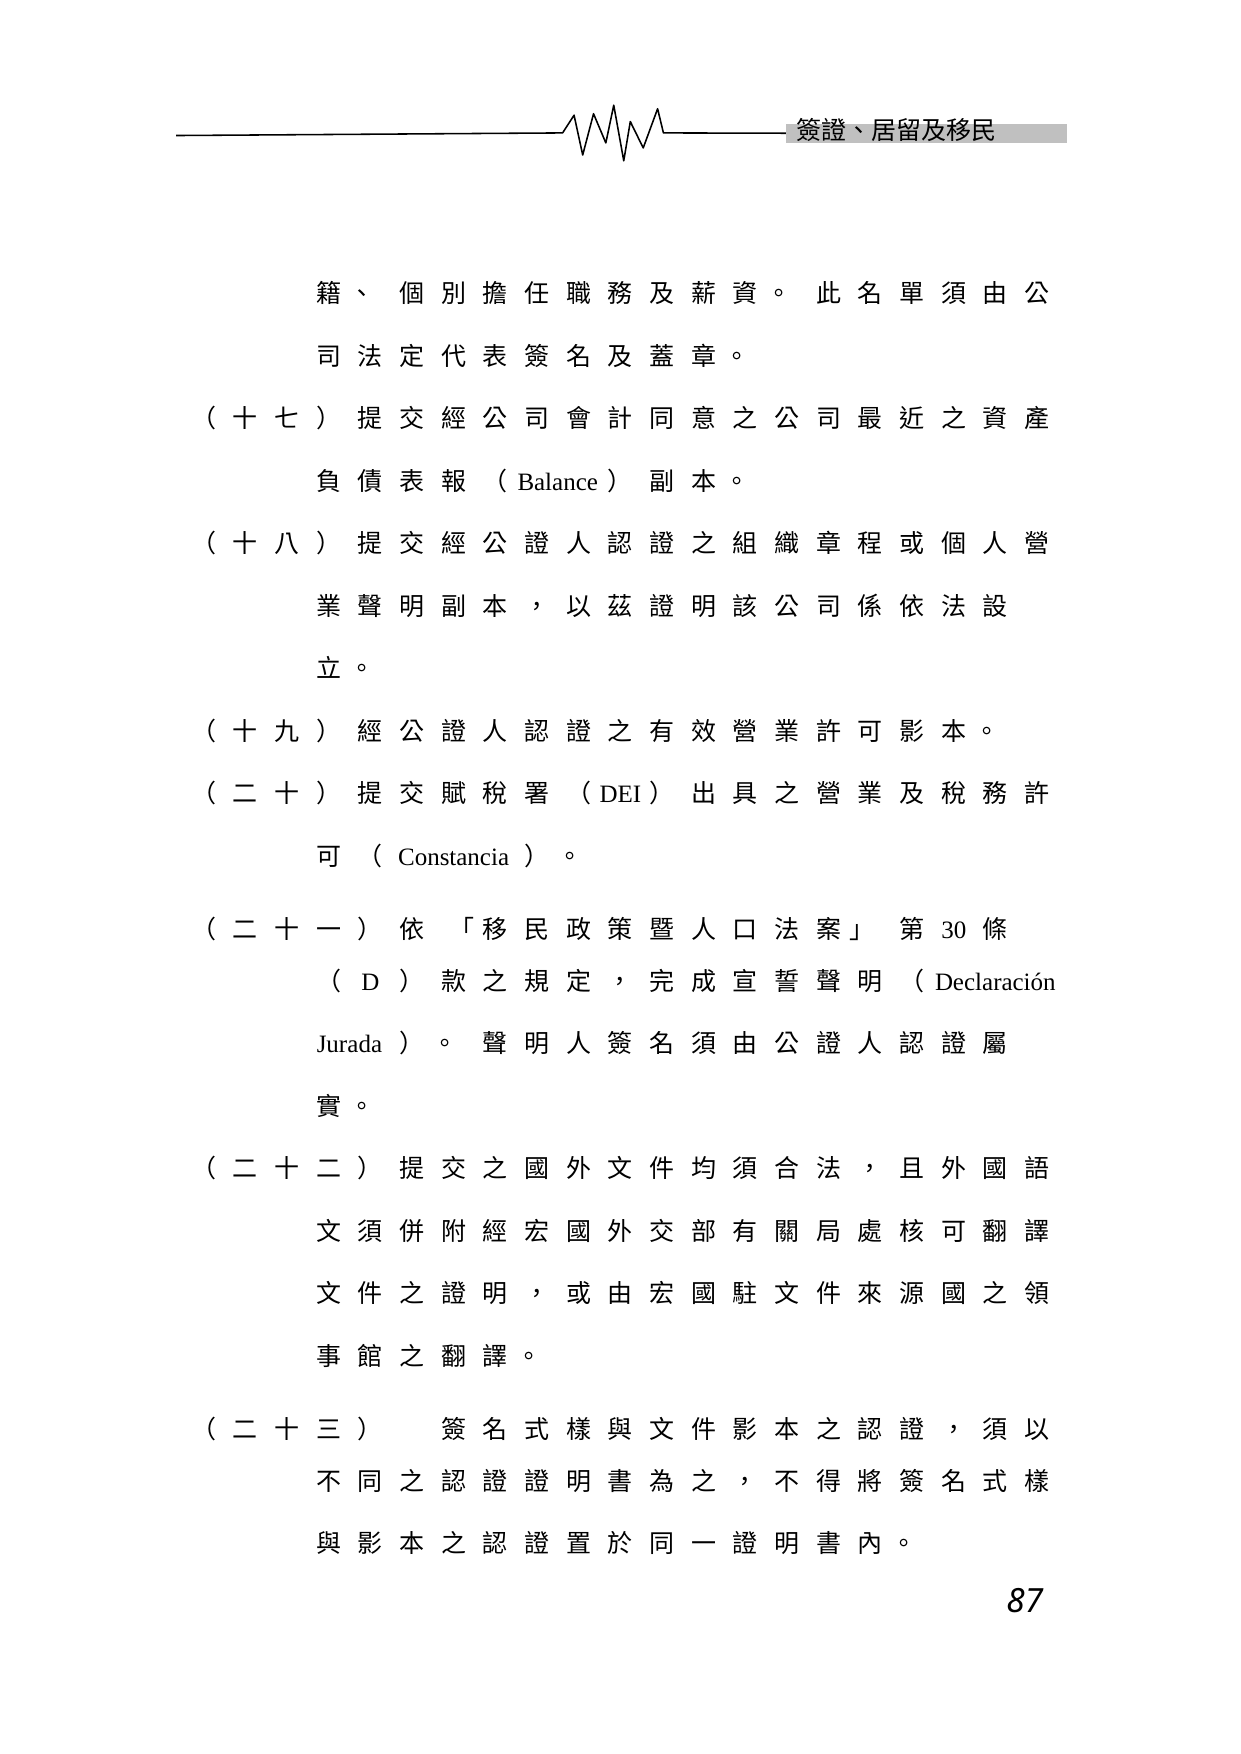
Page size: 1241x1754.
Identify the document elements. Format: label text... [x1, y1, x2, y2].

text （十七）提交經公司會計同意之公司最近之資產負債表報（Balance）副本。 [183, 375, 1058, 500]
text （二十三） 簽名式樣與文件影本之認證，須以不同之認證證明書為之，不得將簽名式樣與影本之認證置於同一證明書內。 [183, 1375, 1058, 1563]
text （十八）提交經公證人認證之組織章程或個人營業聲明副本，以茲證明該公司係依法設立。 [183, 500, 1058, 688]
text （十九）經公證人認證之有效營業許可影本。 [183, 688, 1058, 750]
text （二十）提交賦稅署（DEI）出具之營業及稅務許可（Constancia）。 [183, 750, 1058, 875]
text （二十二）提交之國外文件均須合法，且外國語文須併附經宏國外交部有關局處核可翻譯文件之證明，或由宏國駐文件來源國之領事館之翻譯。 [183, 1125, 1058, 1375]
text 籍、個別擔任職務及薪資。此名單須由公司法定代表簽名及蓋章。 [183, 250, 1058, 375]
text （二十一）依「移民政策暨人口法案」第30條（D）款之規定，完成宣誓聲明（Declaración Jurada）。聲明人簽名須由公證人認證屬實。 [183, 875, 1058, 1125]
